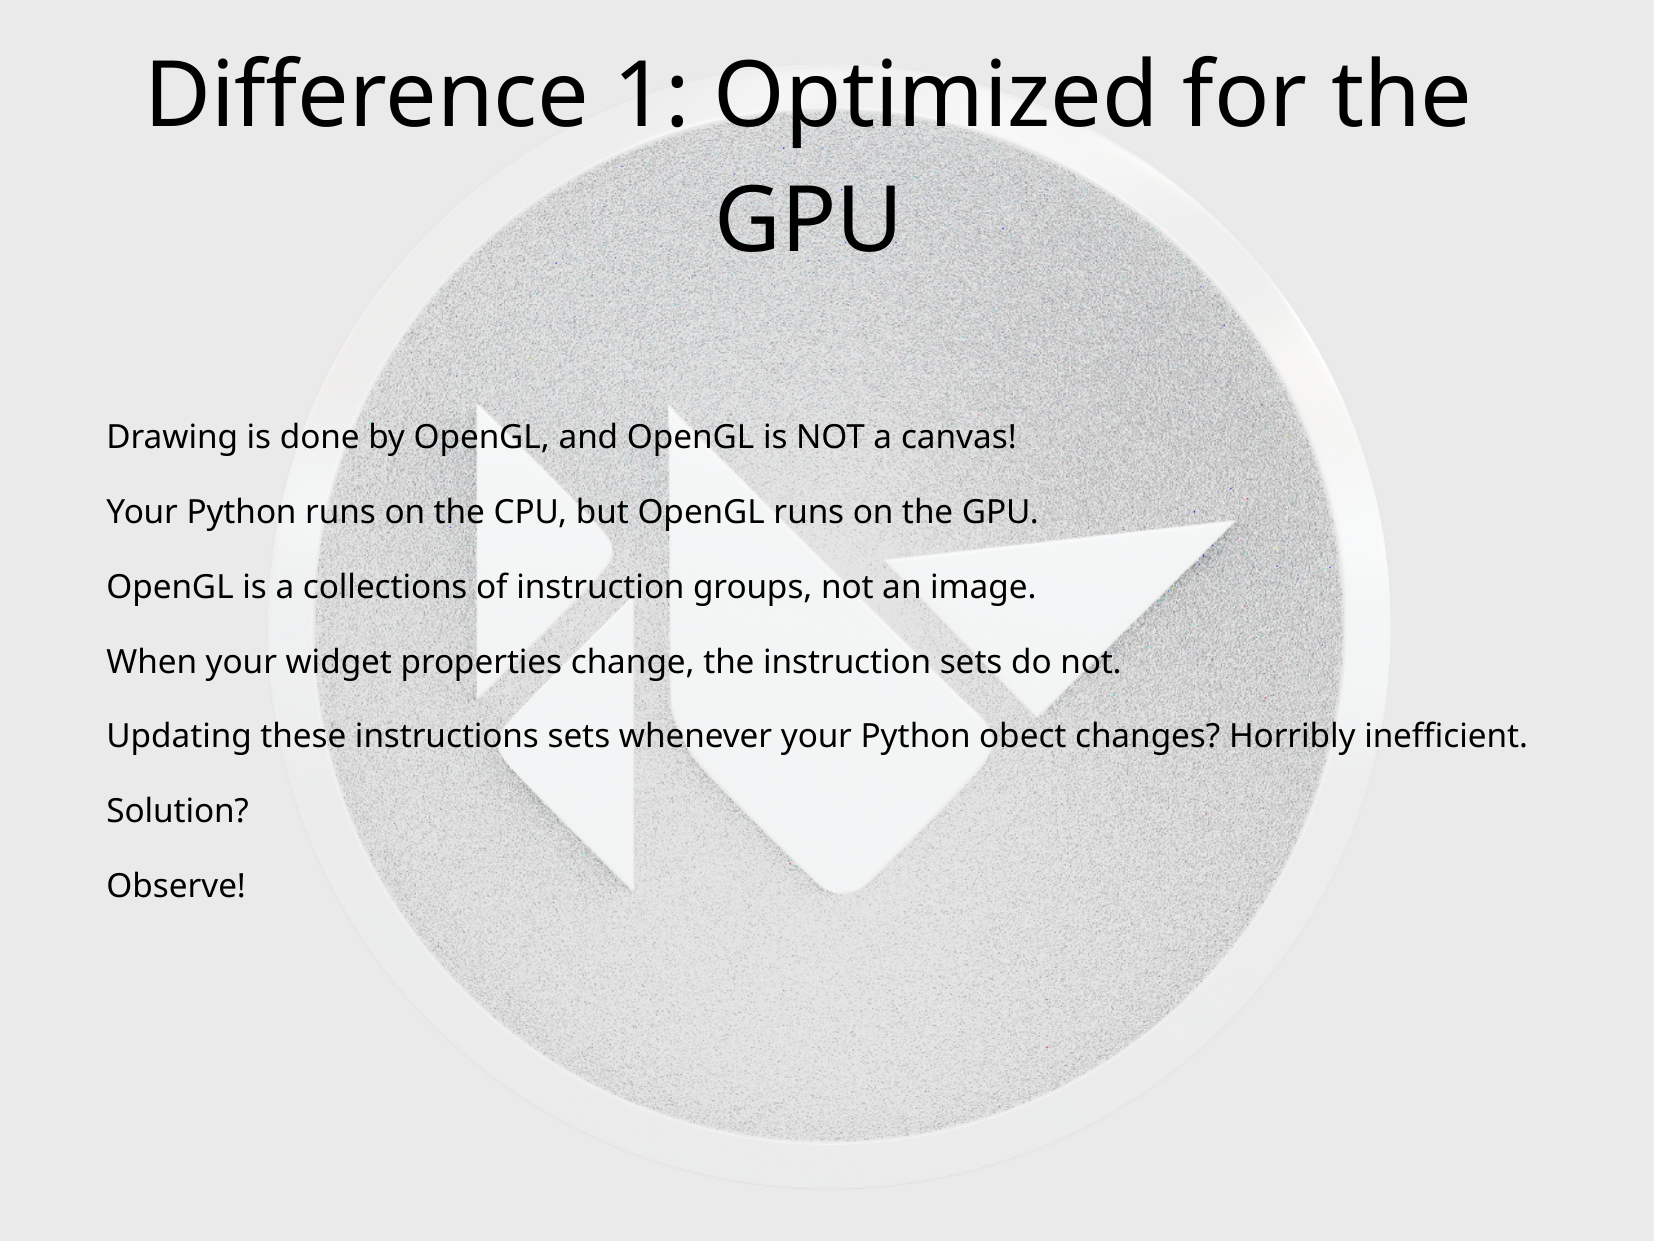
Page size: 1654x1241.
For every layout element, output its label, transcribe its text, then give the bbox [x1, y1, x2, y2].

list Drawing is done by OpenGL, and OpenGL is NOT a canvas! Your Python runs on the CPU, but OpenGL runs on the GPU. OpenGL is a collections of instruction groups, not an image. When your widget properties change, the instruction sets do not. Updating these instructions sets whenever your Python obect changes? Horribly inefficient. Solution? Observe! [106, 413, 1595, 955]
title Difference 1: Optimized for the GPU [82, 49, 1536, 257]
picture [0, 0, 1654, 1241]
